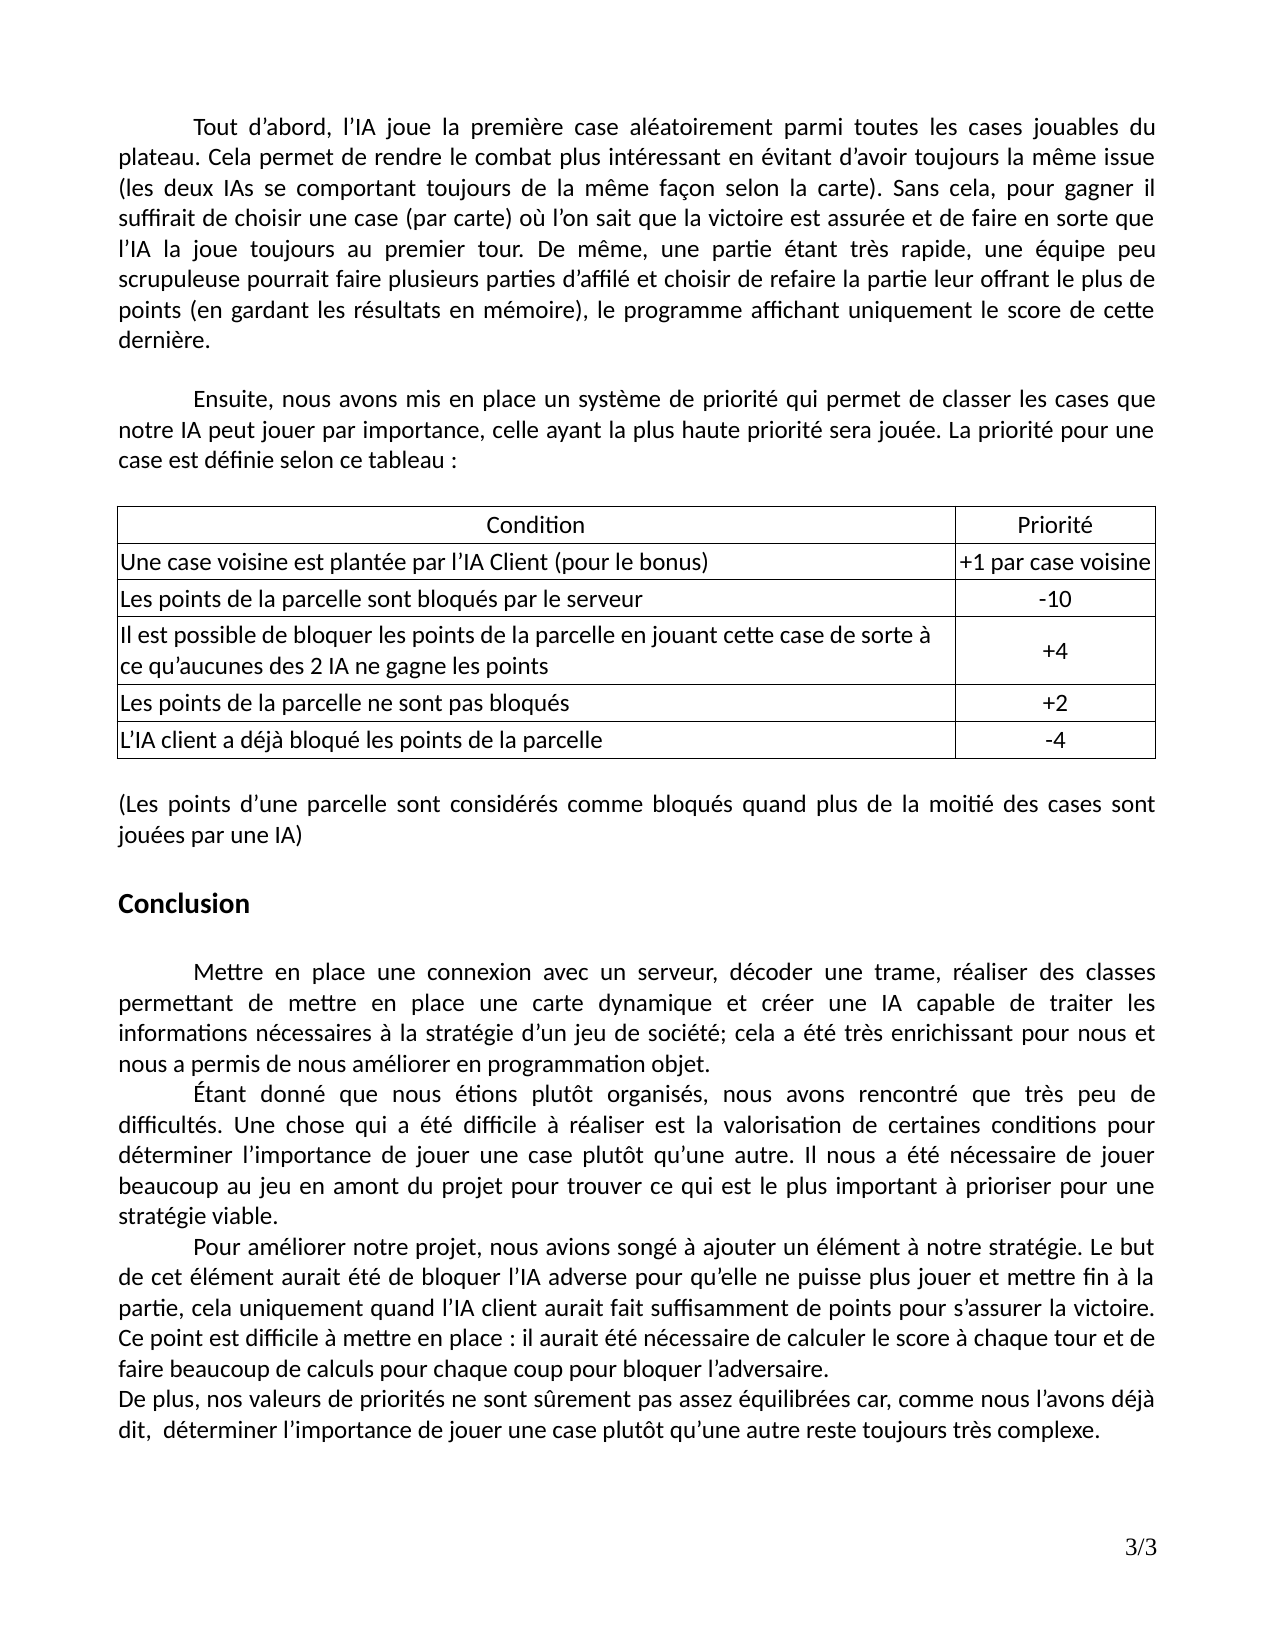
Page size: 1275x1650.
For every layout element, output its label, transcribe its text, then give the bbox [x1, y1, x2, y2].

table_cell Les points de la parcelle ne sont pas bloqués [118, 685, 955, 721]
text De plus, nos valeurs de priorités ne sont sûrement pas assez équilibrées car, comme nous l’avons déjà dit, déterminer l’importance de jouer une case plutôt qu’une autre reste toujours très complexe. [118, 1384, 1157, 1445]
table_cell -10 [956, 580, 1155, 616]
text Conclusion [118, 885, 1157, 921]
table_cell +1 par case voisine [956, 544, 1155, 579]
text (Les points d’une parcelle sont considérés comme bloqués quand plus de la moitié des cases sont jouées par une IA) [118, 788, 1157, 849]
text Ensuite, nous avons mis en place un système de priorité qui permet de classer les cases que notre IA peut jouer par importance, celle ayant la plus haute priorité sera jouée. La priorité pour une case est définie selon ce tableau : [118, 383, 1157, 475]
text Étant donné que nous étions plutôt organisés, nous avons rencontré que très peu de difficultés. Une chose qui a été difficile à réaliser est la valorisation de certaines conditions pour déterminer l’importance de jouer une case plutôt qu’une autre. Il nous a été nécessaire de jouer beaucoup au jeu en amont du projet pour trouver ce qui est le plus important à prioriser pour une stratégie viable. [118, 1078, 1157, 1231]
table_header Priorité [956, 507, 1155, 542]
table_cell -4 [956, 722, 1155, 757]
table_cell Les points de la parcelle sont bloqués par le serveur [118, 580, 955, 616]
table_cell +4 [956, 617, 1155, 684]
text Tout d’abord, l’IA joue la première case aléatoirement parmi toutes les cases jouables du plateau. Cela permet de rendre le combat plus intéressant en évitant d’avoir toujours la même issue (les deux IAs se comportant toujours de la même façon selon la carte). Sans cela, pour gagner il suffirait de choisir une case (par carte) où l’on sait que la victoire est assurée et de faire en sorte que l’IA la joue toujours au premier tour. De même, une partie étant très rapide, une équipe peu scrupuleuse pourrait faire plusieurs parties d’affilé et choisir de refaire la partie leur offrant le plus de points (en gardant les résultats en mémoire), le programme affichant uniquement le score de cette dernière. [118, 111, 1157, 355]
table_header Condition [118, 507, 955, 542]
table_cell Il est possible de bloquer les points de la parcelle en jouant cette case de sorte à ce qu’aucunes des 2 IA ne gagne les points [118, 617, 955, 684]
table_cell Une case voisine est plantée par l’IA Client (pour le bonus) [118, 544, 955, 579]
text Pour améliorer notre projet, nous avions songé à ajouter un élément à notre stratégie. Le but de cet élément aurait été de bloquer l’IA adverse pour qu’elle ne puisse plus jouer et mettre fin à la partie, cela uniquement quand l’IA client aurait fait suffisamment de points pour s’assurer la victoire. Ce point est difficile à mettre en place : il aurait été nécessaire de calculer le score à chaque tour et de faire beaucoup de calculs pour chaque coup pour bloquer l’adversaire. [118, 1231, 1157, 1384]
table_cell L’IA client a déjà bloqué les points de la parcelle [118, 722, 955, 757]
text Mettre en place une connexion avec un serveur, décoder une trame, réaliser des classes permettant de mettre en place une carte dynamique et créer une IA capable de traiter les informations nécessaires à la stratégie d’un jeu de société; cela a été très enrichissant pour nous et nous a permis de nous améliorer en programmation objet. [118, 956, 1157, 1078]
table_cell +2 [956, 685, 1155, 721]
